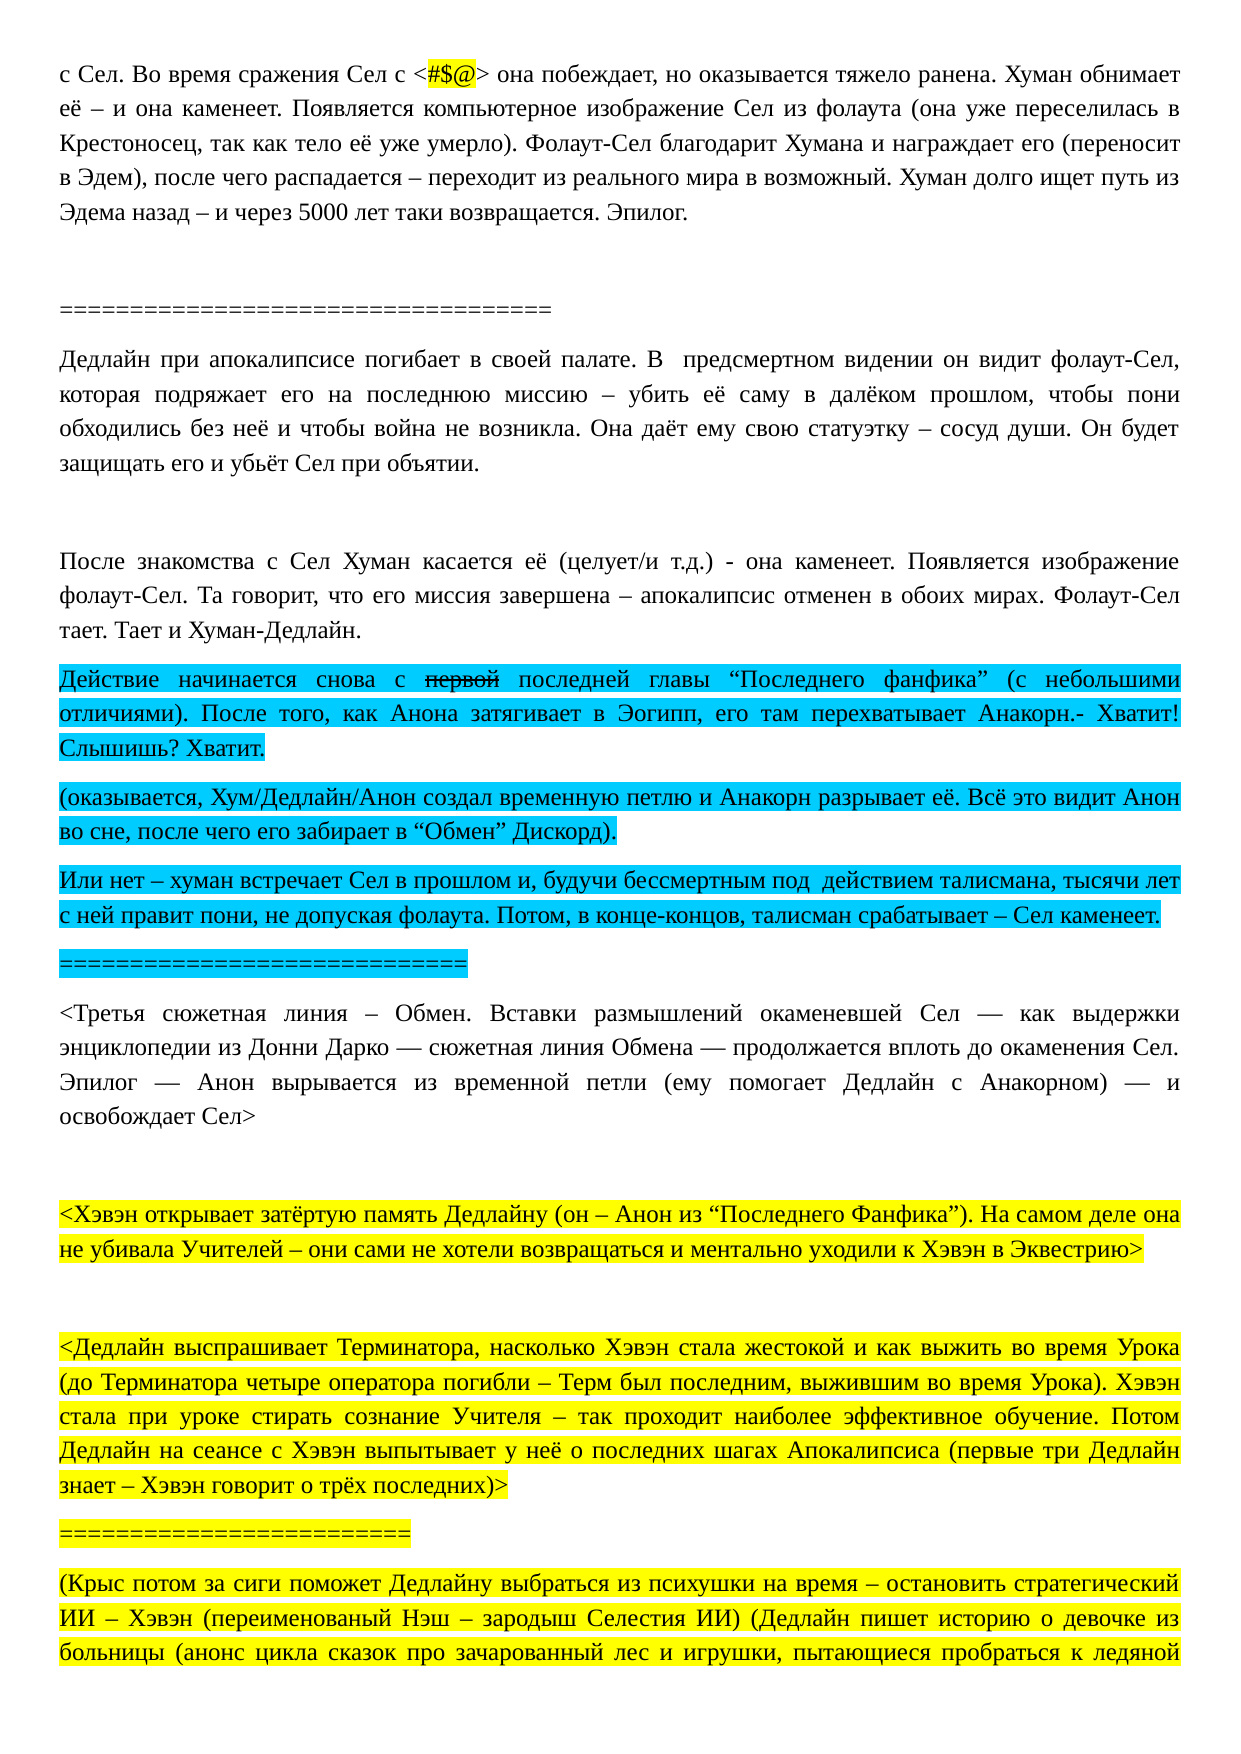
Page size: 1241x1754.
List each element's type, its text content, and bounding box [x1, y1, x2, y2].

text ============================= [59, 949, 1181, 978]
text Дедлайн при апокалипсисе погибает в своей палате. В предсмертном видении он видит фолаут-Сел, которая подряжает его на последнюю миссию – убить её саму в далёком прошлом, чтобы пони обходились без неё и чтобы война не возникла. Она даёт ему свою статуэтку – сосуд души. Он будет защищать его и убьёт Сел при объятии. [59, 344, 1181, 476]
text с Сел. Во время сражения Сел с <#$@> она побеждает, но оказывается тяжело ранена. Хуман обнимает её – и она каменеет. Появляется компьютерное изображение Сел из фолаута (она уже переселилась в Крестоносец, так как тело её уже умерло). Фолаут-Сел благодарит Хумана и награждает его (переносит в Эдем), после чего распадается – переходит из реального мира в возможный. Хуман долго ищет путь из Эдема назад – и через 5000 лет таки возвращается. Эпилог. [59, 59, 1181, 226]
text ========================= [59, 1519, 1181, 1548]
text <Хэвэн открывает затёртую память Дедлайну (он – Анон из “Последнего Фанфика”). На самом деле она не убивала Учителей – они сами не хотели возвращаться и ментально уходили к Хэвэн в Эквестрию> [59, 1199, 1181, 1263]
text Или нет – хуман встречает Сел в прошлом и, будучи бессмертным под действием талисмана, тысячи лет с ней правит пони, не допуская фолаута. Потом, в конце-концов, талисман срабатывает – Сел каменеет. [59, 865, 1181, 928]
text Действие начинается снова с первой последней главы “Последнего фанфика” (с небольшими отличиями). После того, как Анона затягивает в Эогипп, его там перехватывает Анакорн.- Хватит! Слышишь? Хватит. [59, 664, 1181, 761]
text (Крыс потом за сиги поможет Дедлайну выбраться из психушки на время – остановить стратегический ИИ – Хэвэн (переименованый Нэш – зародыш Селестия ИИ) (Дедлайн пишет историю о девочке из больницы (анонс цикла сказок про зачарованный лес и игрушки, пытающиеся пробраться к ледяной [59, 1568, 1181, 1666]
text =================================== [59, 295, 1181, 324]
text После знакомства с Сел Хуман касается её (целует/и т.д.) - она каменеет. Появляется изображение фолаут-Сел. Та говорит, что его миссия завершена – апокалипсис отменен в обоих мирах. Фолаут-Сел тает. Тает и Хуман-Дедлайн. [59, 546, 1181, 643]
text <Третья сюжетная линия – Обмен. Вставки размышлений окаменевшей Сел — как выдержки энциклопедии из Донни Дарко — сюжетная линия Обмена — продолжается вплоть до окаменения Сел. Эпилог — Анон вырывается из временной петли (ему помогает Дедлайн с Анакорном) — и освобождает Сел> [59, 998, 1181, 1130]
text <Дедлайн выспрашивает Терминатора, насколько Хэвэн стала жестокой и как выжить во время Урока (до Терминатора четыре оператора погибли – Терм был последним, выжившим во время Урока). Хэвэн стала при уроке стирать сознание Учителя – так проходит наиболее эффективное обучение. Потом Дедлайн на сеансе с Хэвэн выпытывает у неё о последних шагах Апокалипсиса (первые три Дедлайн знает – Хэвэн говорит о трёх последних)> [59, 1332, 1181, 1499]
text (оказывается, Хум/Дедлайн/Анон создал временную петлю и Анакорн разрывает её. Всё это видит Анон во сне, после чего его забирает в “Обмен” Дискорд). [59, 782, 1181, 845]
